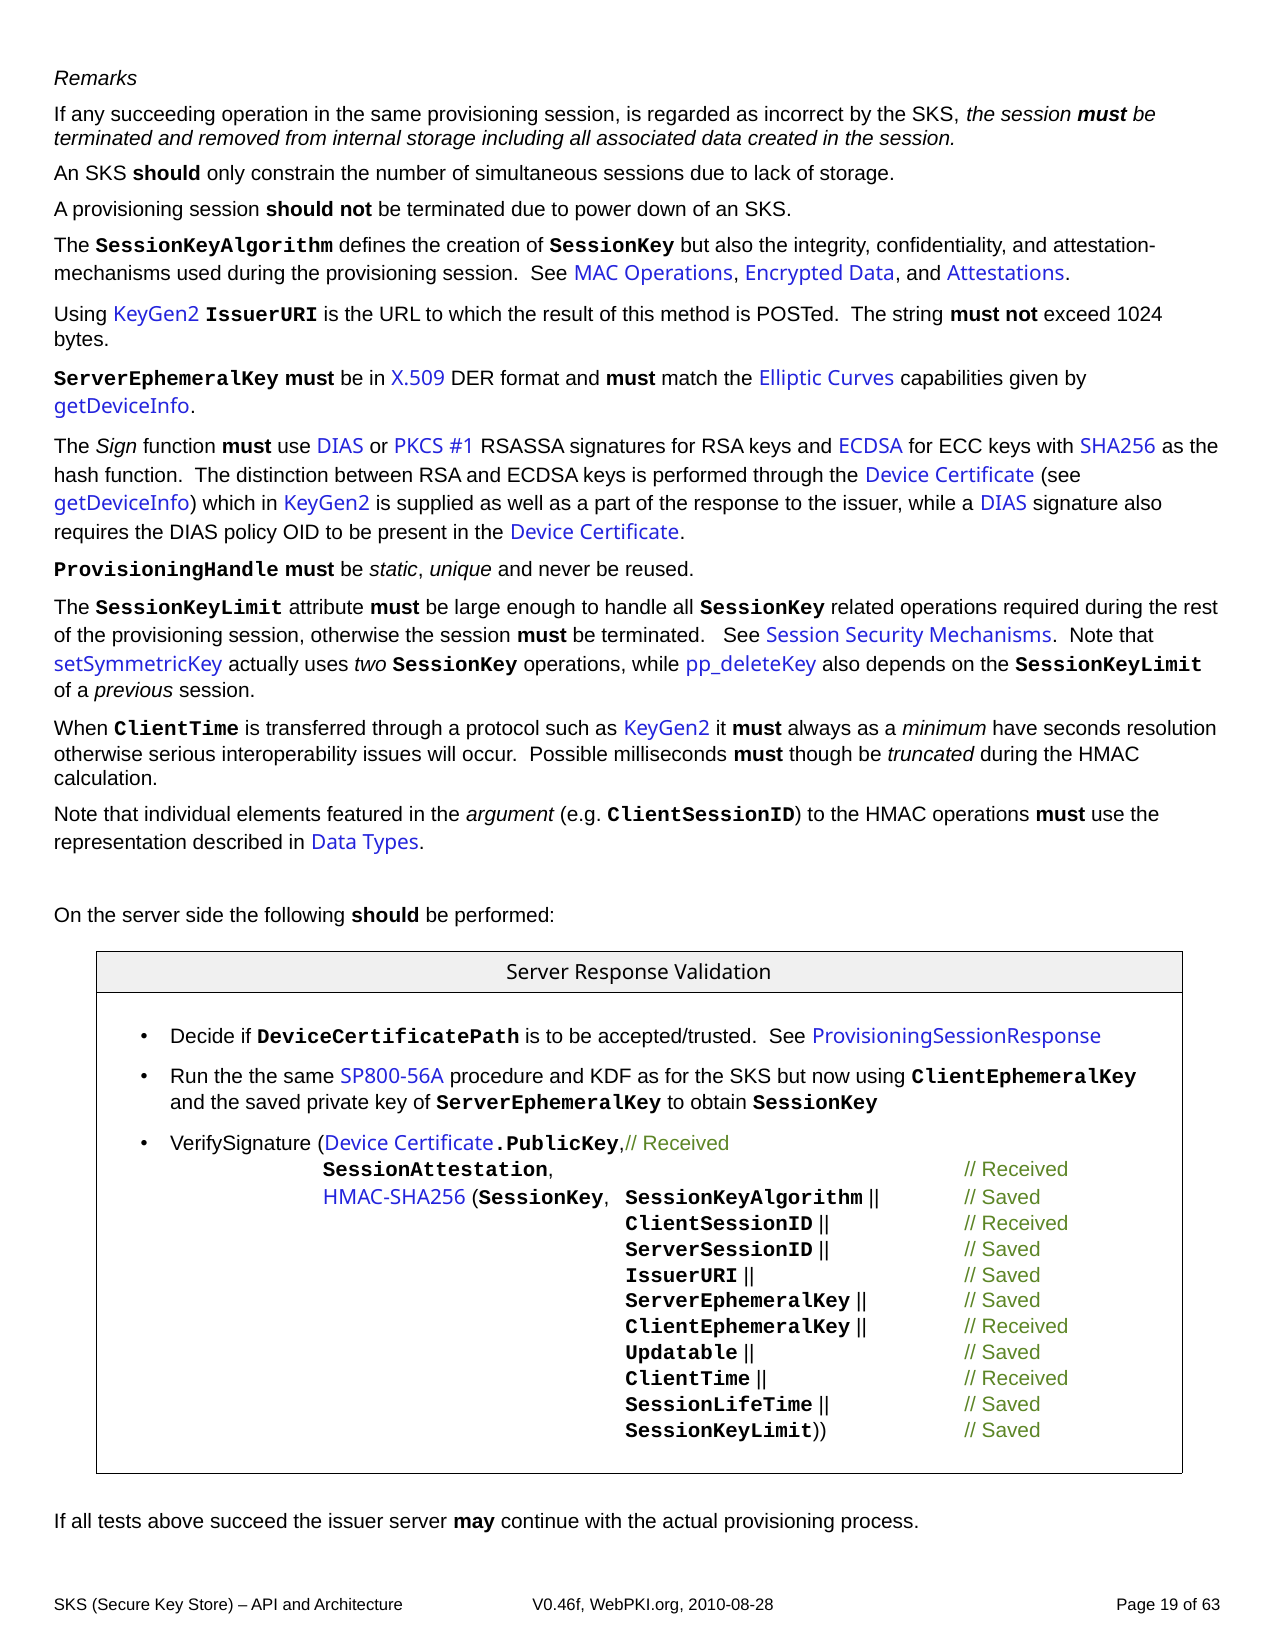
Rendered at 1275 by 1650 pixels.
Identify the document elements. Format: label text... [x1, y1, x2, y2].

text Note that individual elements featured in the argument (e.g. ClientSessionID) to the HMAC operations must use the representation described in Data Types. [54, 802, 1221, 856]
table_cell Decide if DeviceCertificatePath is to be accepted/trusted. See ProvisioningSessionResponse Run the the same SP800-56A procedure and KDF as for the SKS but now using ClientEphemeralKey and the saved private key of ServerEphemeralKey to obtain SessionKey VerifySignature (Device Certificate.PublicKey, // Received SessionAttestation, // Received HMAC-SHA256 (SessionKey, SessionKeyAlgorithm || // Saved ClientSessionID || // Received ServerSessionID || // Saved IssuerURI || // Saved ServerEphemeralKey || // Saved ClientEphemeralKey || // Received Updatable || // Saved ClientTime || // Received SessionLifeTime || // Saved SessionKeyLimit)) // Saved [97, 993, 1182, 1473]
text Using KeyGen2 IssuerURI is the URL to which the result of this method is POSTed. The string must not exceed 1024 bytes. [54, 299, 1221, 351]
text A provisioning session should not be terminated due to power down of an SKS. [54, 197, 1221, 221]
text Remarks [54, 66, 1221, 90]
text An SKS should only constrain the number of simultaneous sessions due to lack of storage. [54, 161, 1221, 185]
text The SessionKeyAlgorithm defines the creation of SessionKey but also the integrity, confidentiality, and attestation- mechanisms used during the provisioning session. See MAC Operations, Encrypted Data, and Attestations. [54, 233, 1221, 287]
text On the server side the following should be performed: [54, 903, 1221, 927]
text ServerEphemeralKey must be in X.509 DER format and must match the Elliptic Curves capabilities given by getDeviceInfo. [54, 363, 1221, 420]
table_header Server Response Validation [97, 952, 1182, 992]
text The Sign function must use DIAS or PKCS #1 RSASSA signatures for RSA keys and ECDSA for ECC keys with SHA256 as the hash function. The distinction between RSA and ECDSA keys is performed through the Device Certificate (see getDeviceInfo) which in KeyGen2 is supplied as well as a part of the response to the issuer, while a DIAS signature also requires the DIAS policy OID to be present in the Device Certificate. [54, 432, 1221, 545]
text When ClientTime is transferred through a protocol such as KeyGen2 it must always as a minimum have seconds resolution otherwise serious interoperability issues will occur. Possible milliseconds must though be truncated during the HMAC calculation. [54, 713, 1221, 790]
text If all tests above succeed the issuer server may continue with the actual provisioning process. [54, 1509, 1221, 1533]
text If any succeeding operation in the same provisioning session, is regarded as incorrect by the SKS, the session must be terminated and removed from internal storage including all associated data created in the session. [54, 101, 1221, 149]
text The SessionKeyLimit attribute must be large enough to handle all SessionKey related operations required during the rest of the provisioning session, otherwise the session must be terminated. See Session Security Mechanisms. Note that setSymmetricKey actually uses two SessionKey operations, while pp_deleteKey also depends on the SessionKeyLimit of a previous session. [54, 595, 1221, 702]
text ProvisioningHandle must be static, unique and never be reused. [54, 557, 1221, 583]
